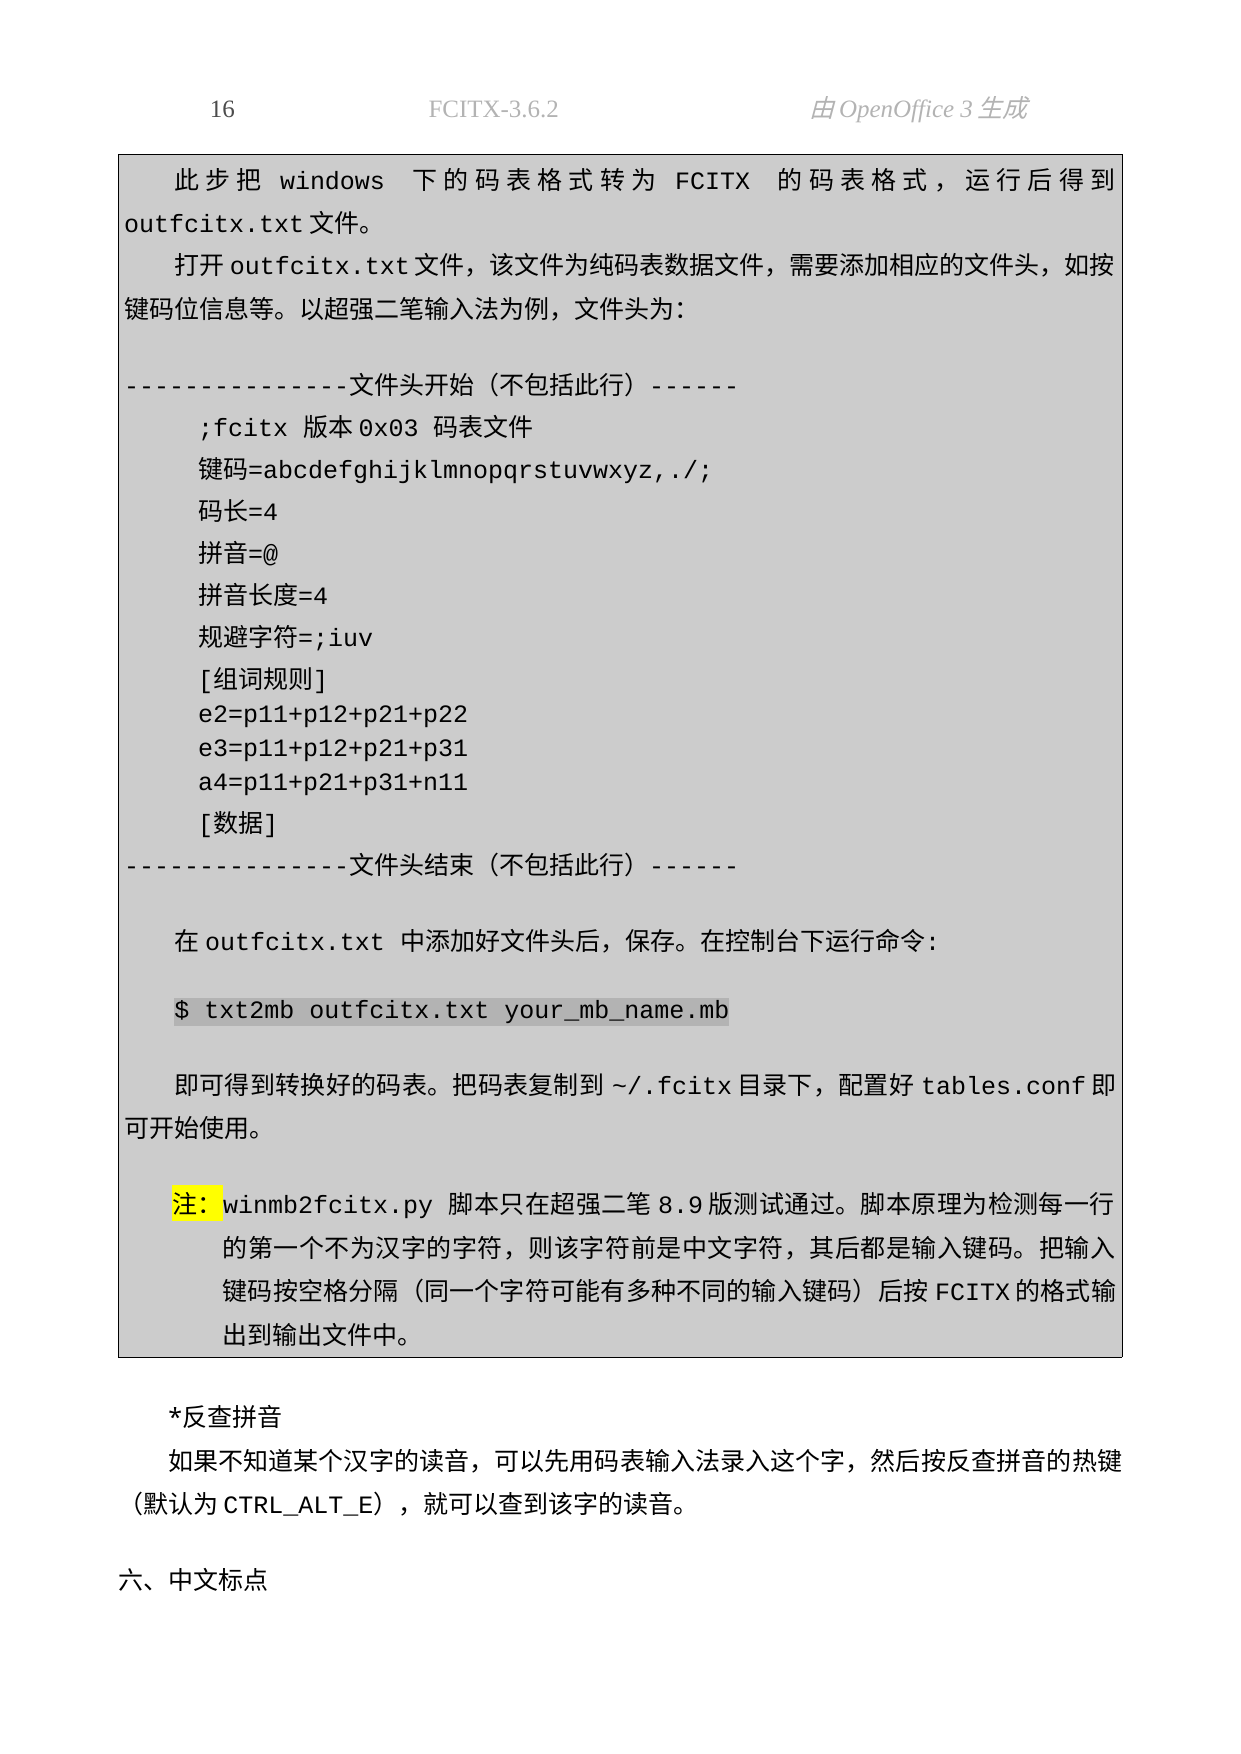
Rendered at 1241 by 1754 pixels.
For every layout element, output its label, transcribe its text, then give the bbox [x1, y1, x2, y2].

text 如果不知道某个汉字的读音，可以先用码表输入法录入这个字，然后按反查拼音的热键（默认为CTRL_ALT_E），就可以查到该字的读音。 [118, 1441, 1122, 1521]
text *反查拼音 [118, 1398, 1122, 1434]
table_header 此步把 windows 下的码表格式转为 FCITX 的码表格式，运行后得到 outfcitx.txt文件。 打开 outfcitx.txt文件，该文件为纯码表数据文件，需要添加相应的文件头，如按键码位信息等。以超强二笔输入法为例，文件头为： ---------------文件头开始（不包括此行）------ ;fcitx 版本 0x03 码表文件 键码=abcdefghijklmnopqrstuvwxyz,./; 码长=4 拼音=@ 拼音长度=4 规避字符=;iuv [组词规则] e2=p11+p12+p21+p22 e3=p11+p12+p21+p31 a4=p11+p21+p31+n11 [数据] ---------------文件头结束（不包括此行）------ 在 outfcitx.txt 中添加好文件头后，保存。在控制台下运行命令: $ txt2mb outfcitx.txt your_mb_name.mb 即可得到转换好的码表。把码表复制到 ~/.fcitx目录下，配置好 tables.conf即可开始使用。 注：winmb2fcitx.py 脚本只在超强二笔8.9版测试通过。脚本原理为检测每一行的第一个不为汉字的字符，则该字符前是中文字符，其后都是输入键码。把输入键码按空格分隔（同一个字符可能有多种不同的输入键码）后按FCITX的格式输出到输出文件中。 [119, 155, 1122, 1357]
text 六、中文标点 [118, 1560, 1122, 1597]
